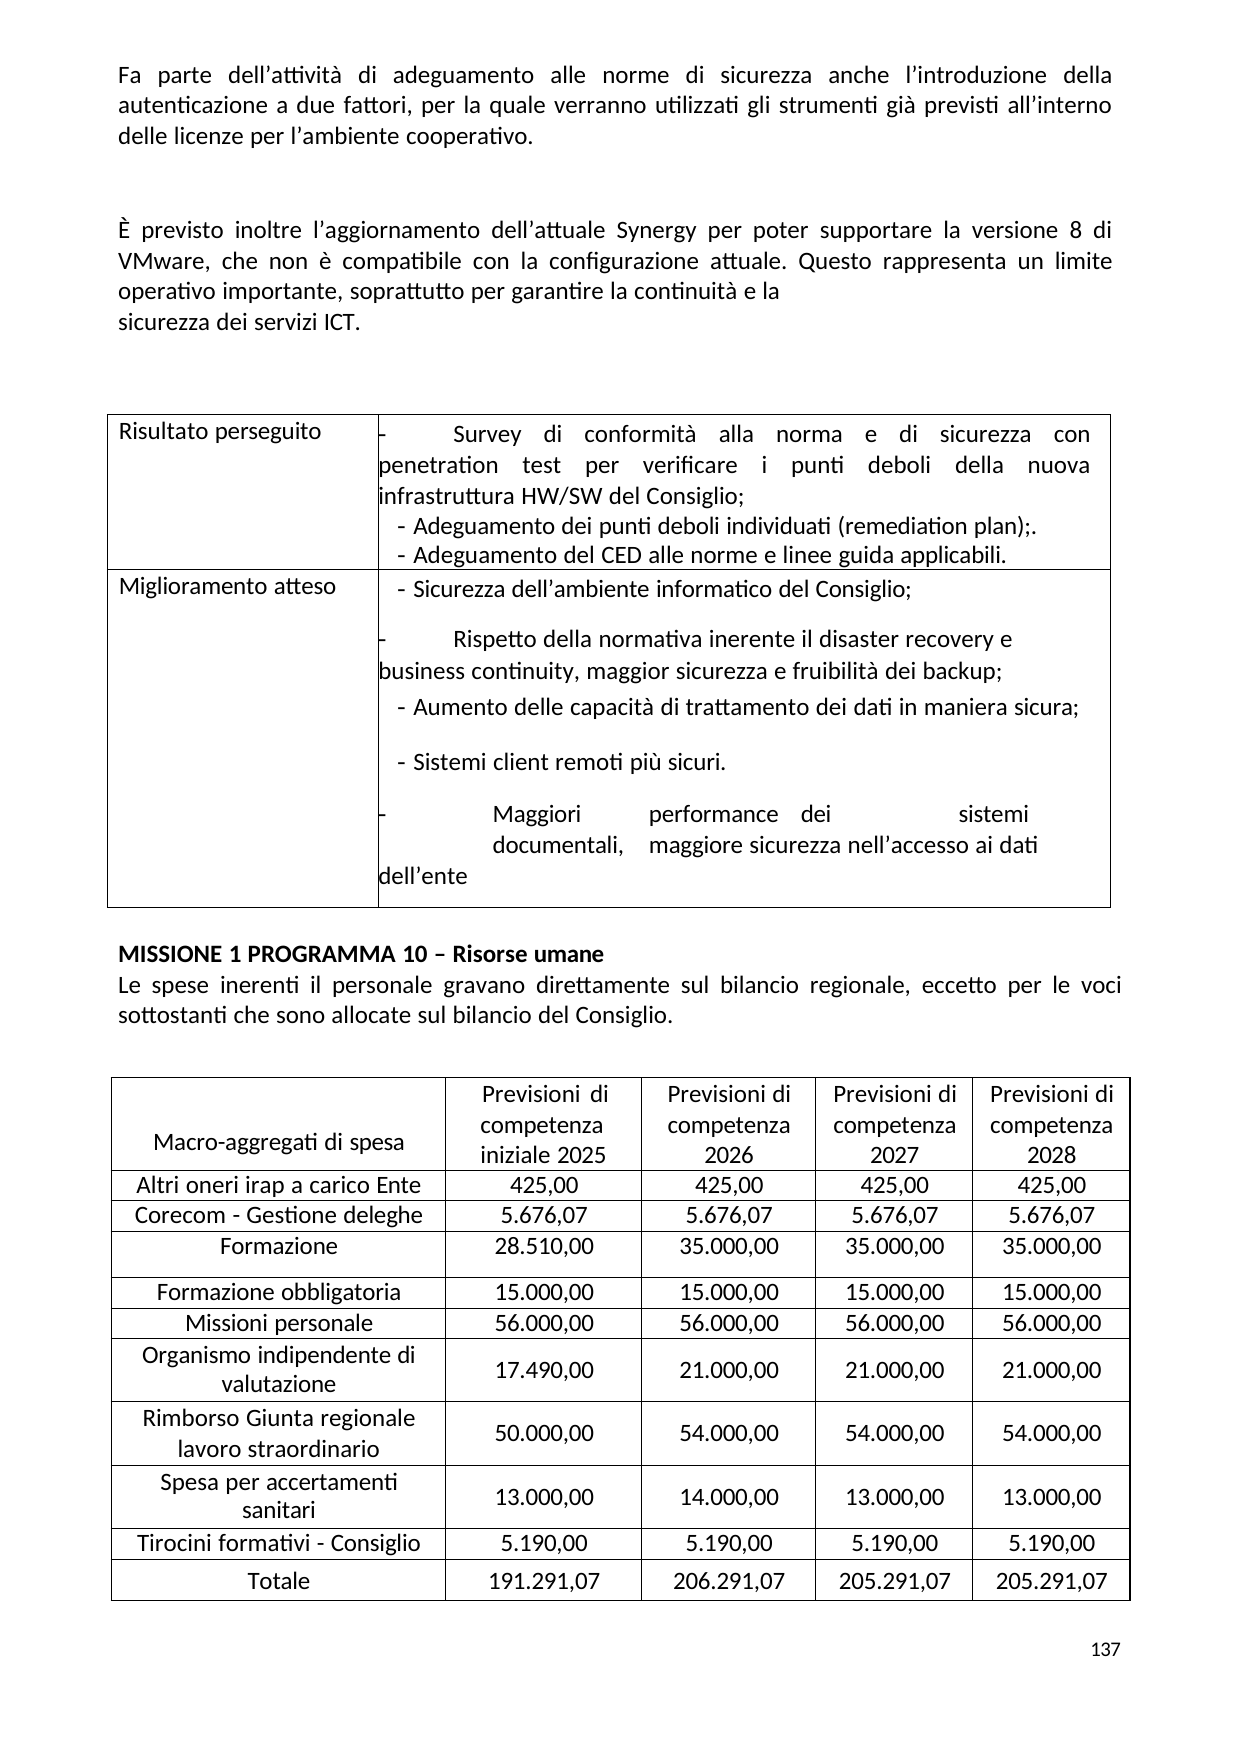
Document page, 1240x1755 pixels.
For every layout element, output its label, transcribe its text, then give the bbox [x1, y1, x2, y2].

table_cell Altri oneri irap a carico Ente [112, 1171, 445, 1200]
table_cell 35.000,00 [642, 1232, 815, 1277]
table_cell Missioni personale [112, 1309, 445, 1338]
table_header Risultato perseguito [108, 415, 378, 569]
table_cell 13.000,00 [973, 1466, 1129, 1528]
table_cell 425,00 [642, 1171, 815, 1200]
table_cell 21.000,00 [973, 1339, 1129, 1401]
table_cell 50.000,00 [446, 1402, 641, 1465]
table_cell 56.000,00 [642, 1309, 815, 1338]
table_cell 54.000,00 [642, 1402, 815, 1465]
table_cell 5.676,07 [446, 1201, 641, 1231]
table_cell 425,00 [816, 1171, 972, 1200]
table_header Previsioni di competenza 2028 [973, 1078, 1129, 1170]
table_cell 5.190,00 [816, 1529, 972, 1558]
table_cell 5.676,07 [973, 1201, 1129, 1231]
table_cell Corecom - Gestione deleghe [112, 1201, 445, 1231]
text sicurezza dei servizi ICT. [118, 306, 1210, 336]
table_header Previsioni di competenza iniziale 2025 [446, 1078, 641, 1170]
table_cell Miglioramento atteso [108, 570, 378, 907]
table_cell 56.000,00 [973, 1309, 1129, 1338]
table_cell 21.000,00 [816, 1339, 972, 1401]
table_cell 54.000,00 [816, 1402, 972, 1465]
table_cell Tirocini formativi - Consiglio [112, 1529, 445, 1558]
table_cell 21.000,00 [642, 1339, 815, 1401]
table_cell 15.000,00 [642, 1278, 815, 1307]
table_cell 14.000,00 [642, 1466, 815, 1528]
table_header Previsioni di competenza 2027 [816, 1078, 972, 1170]
text Fa parte dell’attività di adeguamento alle norme di sicurezza anche l’introduzione della autenticazione a due fattori, per la quale verranno utilizzati gli strumenti già previsti all’interno delle licenze per l’ambiente cooperativo. [118, 59, 1112, 151]
table_header Survey di conformità alla norma e di sicurezza con penetration test per verificare i punti deboli della nuova infrastruttura HW/SW del Consiglio; Adeguamento dei punti deboli individuati (remediation plan);. Adeguamento del CED alle norme e linee guida applicabili. [379, 415, 1110, 569]
table_cell Formazione obbligatoria [112, 1278, 445, 1307]
table_cell Sicurezza dell’ambiente informatico del Consiglio; Rispetto della normativa inerente il disaster recovery e business continuity, maggior sicurezza e fruibilità dei backup; Aumento delle capacità di trattamento dei dati in maniera sicura; Sistemi client remoti più sicuri. Maggiori performance dei sistemi documentali, maggiore sicurezza nell’accesso ai dati dell’ente [379, 570, 1110, 907]
table_cell 5.190,00 [973, 1529, 1129, 1558]
table_cell 5.676,07 [642, 1201, 815, 1231]
table_cell 5.190,00 [446, 1529, 641, 1558]
table_cell Rimborso Giunta regionale lavoro straordinario [112, 1402, 445, 1465]
table_cell 13.000,00 [816, 1466, 972, 1528]
table_cell Totale [112, 1560, 445, 1600]
table_cell 56.000,00 [816, 1309, 972, 1338]
text È previsto inoltre l’aggiornamento dell’attuale Synergy per poter supportare la versione 8 di VMware, che non è compatibile con la configurazione attuale. Questo rappresenta un limite operativo importante, soprattutto per garantire la continuità e la [118, 214, 1112, 306]
table_cell 191.291,07 [446, 1560, 641, 1600]
table_cell Organismo indipendente di valutazione [112, 1339, 445, 1401]
subtitle MISSIONE 1 PROGRAMMA 10 – Risorse umane [118, 938, 1210, 969]
table_header Previsioni di competenza 2026 [642, 1078, 815, 1170]
table_header Macro-aggregati di spesa [112, 1078, 445, 1170]
table_cell 28.510,00 [446, 1232, 641, 1277]
table_cell 15.000,00 [446, 1278, 641, 1307]
table_cell 54.000,00 [973, 1402, 1129, 1465]
table_cell 15.000,00 [973, 1278, 1129, 1307]
table_cell 5.190,00 [642, 1529, 815, 1558]
table_cell 5.676,07 [816, 1201, 972, 1231]
table_cell 17.490,00 [446, 1339, 641, 1401]
table_cell 205.291,07 [973, 1560, 1129, 1600]
text Le spese inerenti il personale gravano direttamente sul bilancio regionale, eccetto per le voci sottostanti che sono allocate sul bilancio del Consiglio. [118, 969, 1122, 1030]
table_cell 13.000,00 [446, 1466, 641, 1528]
table_cell Formazione [112, 1232, 445, 1277]
table_cell Spesa per accertamenti sanitari [112, 1466, 445, 1528]
table_cell 35.000,00 [816, 1232, 972, 1277]
table_cell 425,00 [973, 1171, 1129, 1200]
table_cell 35.000,00 [973, 1232, 1129, 1277]
table_cell 56.000,00 [446, 1309, 641, 1338]
table_cell 206.291,07 [642, 1560, 815, 1600]
table_cell 15.000,00 [816, 1278, 972, 1307]
table_cell 205.291,07 [816, 1560, 972, 1600]
table_cell 425,00 [446, 1171, 641, 1200]
